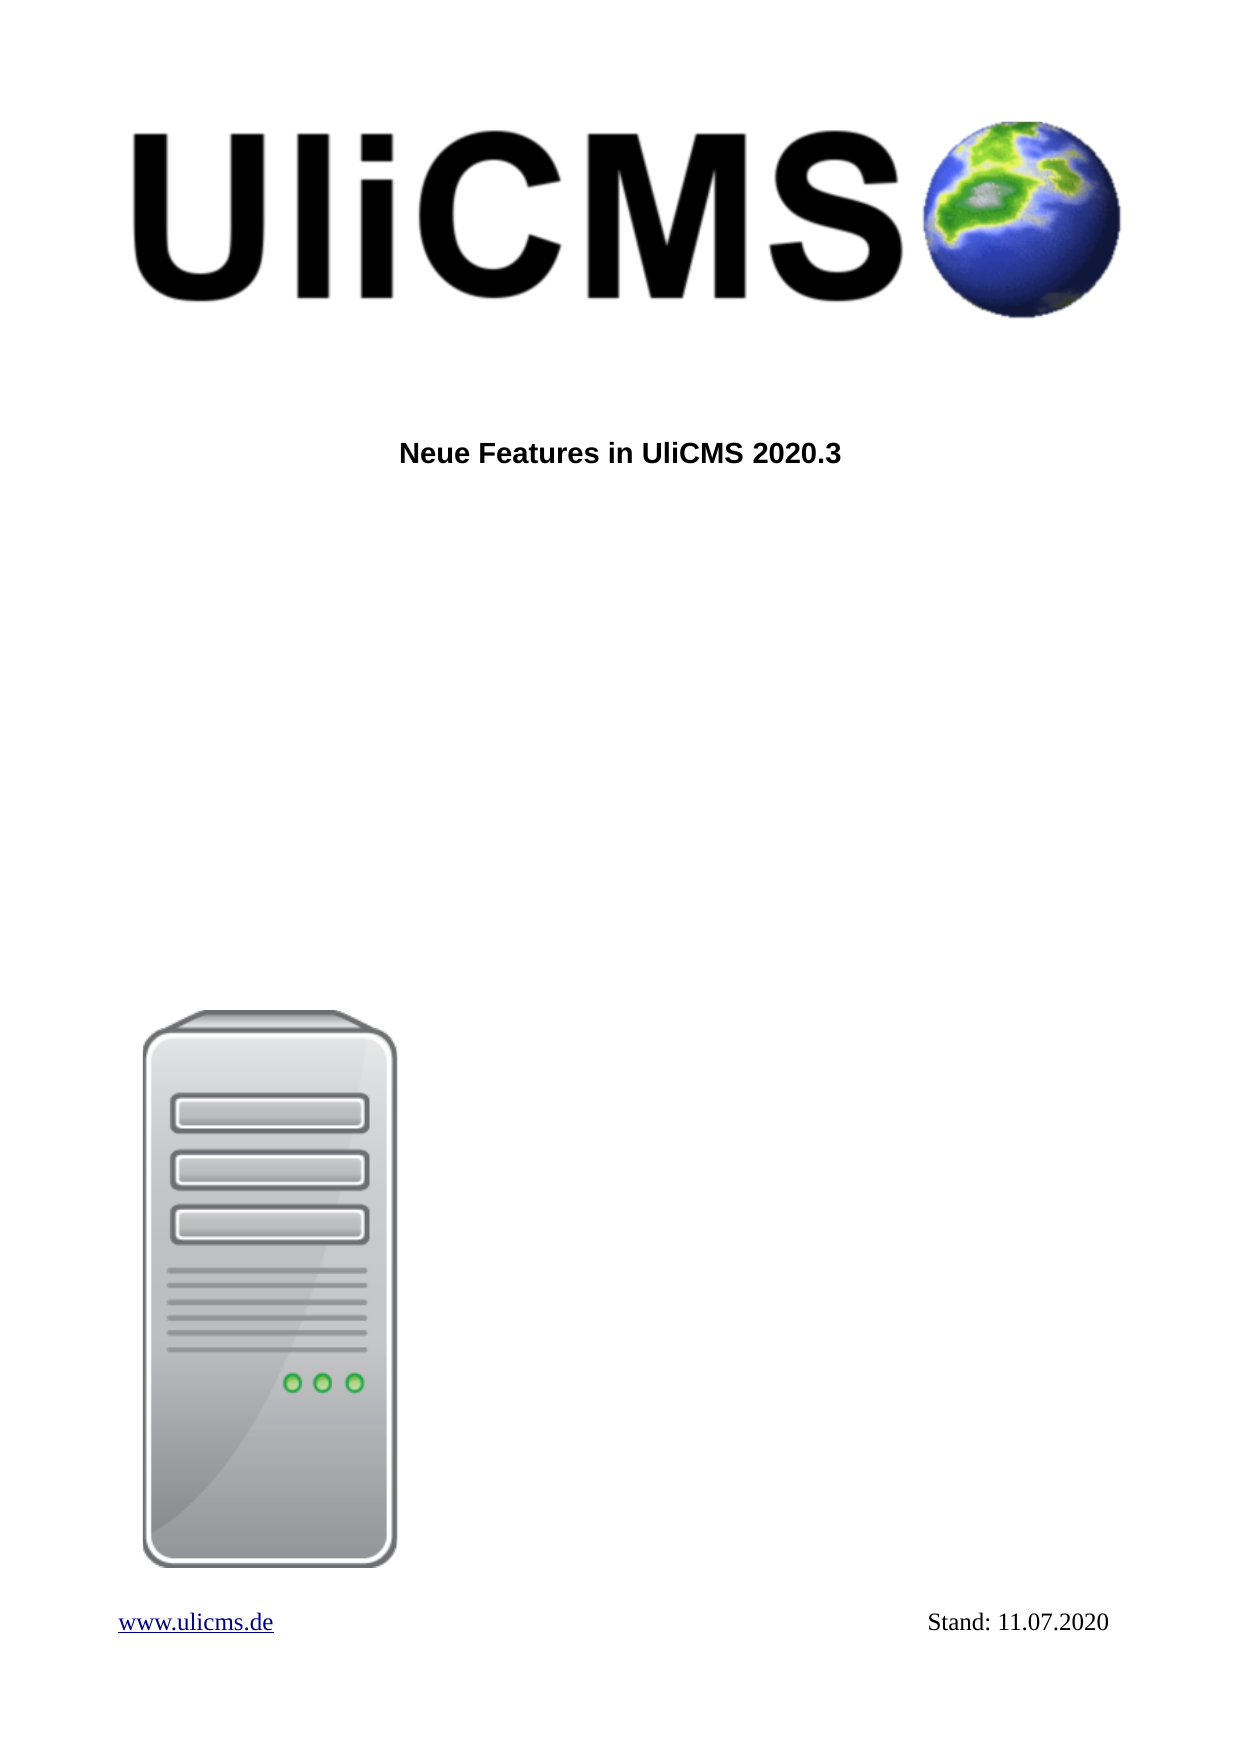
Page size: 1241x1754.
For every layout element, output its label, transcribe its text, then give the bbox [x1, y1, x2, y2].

picture [142, 1010, 398, 1568]
picture [118, 118, 1123, 326]
subtitle Neue Features in UliCMS 2020.3 [118, 436, 1122, 470]
